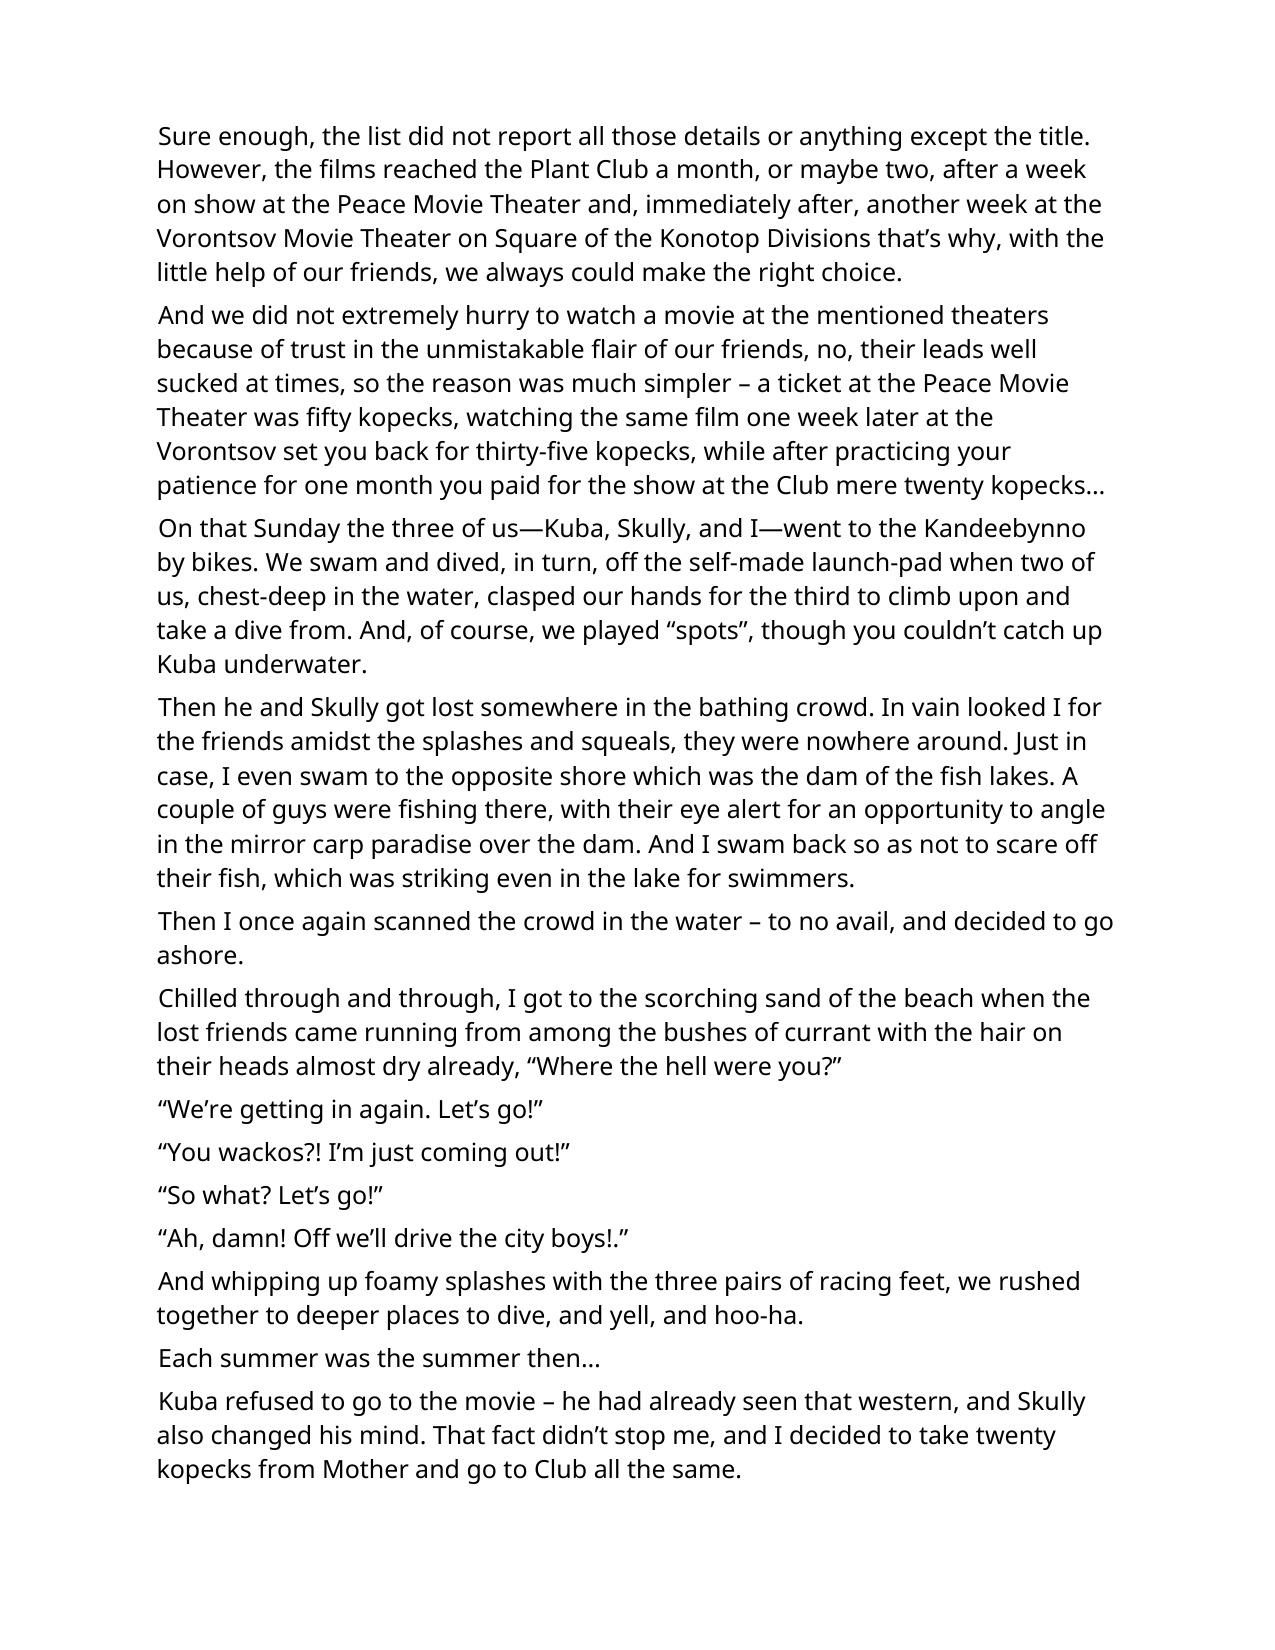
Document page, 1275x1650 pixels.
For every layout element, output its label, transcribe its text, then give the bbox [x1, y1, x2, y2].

text Each summer was the summer then… [156, 1341, 1118, 1375]
text “So what? Let’s go!” [156, 1178, 1118, 1212]
text And whipping up foamy splashes with the three pairs of racing feet, we rushed together to deeper places to dive, and yell, and hoo-ha. [156, 1264, 1118, 1332]
text Chilled through and through, I got to the scorching sand of the beach when the lost friends came running from among the bushes of currant with the hair on their heads almost dry already, “Where the hell were you?” [156, 980, 1118, 1083]
text Then I once again scanned the crowd in the water – to no avail, and decided to go ashore. [156, 903, 1118, 971]
text And we did not extremely hurry to watch a movie at the mentioned theaters because of trust in the unmistakable flair of our friends, no, their leads well sucked at times, so the reason was much simpler – a ticket at the Peace Movie Theater was fifty kopecks, watching the same film one week later at the Vorontsov set you back for thirty-five kopecks, while after practicing your patience for one month you paid for the show at the Club mere twenty kopecks… [156, 297, 1118, 502]
text “Ah, damn! Off we’ll drive the city boys!.” [156, 1221, 1118, 1255]
text “You wackos?! I’m just coming out!” [156, 1134, 1118, 1169]
text Sure enough, the list did not report all those details or anything except the title. However, the films reached the Plant Club a month, or maybe two, after a week on show at the Peace Movie Theater and, immediately after, another week at the Vorontsov Movie Theater on Square of the Konotop Divisions that’s why, with the little help of our friends, we always could make the right choice. [156, 118, 1118, 288]
text “We’re getting in again. Let’s go!” [156, 1092, 1118, 1126]
text Then he and Skully got lost somewhere in the bathing crowd. In vain looked I for the friends amidst the splashes and squeals, they were nowhere around. Just in case, I even swam to the opposite shore which was the dam of the fish lakes. A couple of guys were fishing there, with their eye alert for an opportunity to angle in the mirror carp paradise over the dam. And I swam back so as not to scare off their fish, which was striking even in the lake for swimmers. [156, 690, 1118, 894]
text On that Sunday the three of us—Kuba, Skully, and I—went to the Kandeebynno by bikes. We swam and dived, in turn, off the self-made launch-pad when two of us, chest-deep in the water, clasped our hands for the third to climb upon and take a dive from. And, of course, we played “spots”, though you couldn’t catch up Kuba underwater. [156, 511, 1118, 681]
text Kuba refused to go to the movie – he had already seen that western, and Skully also changed his mind. That fact didn’t stop me, and I decided to take twenty kopecks from Mother and go to Club all the same. [156, 1384, 1118, 1486]
